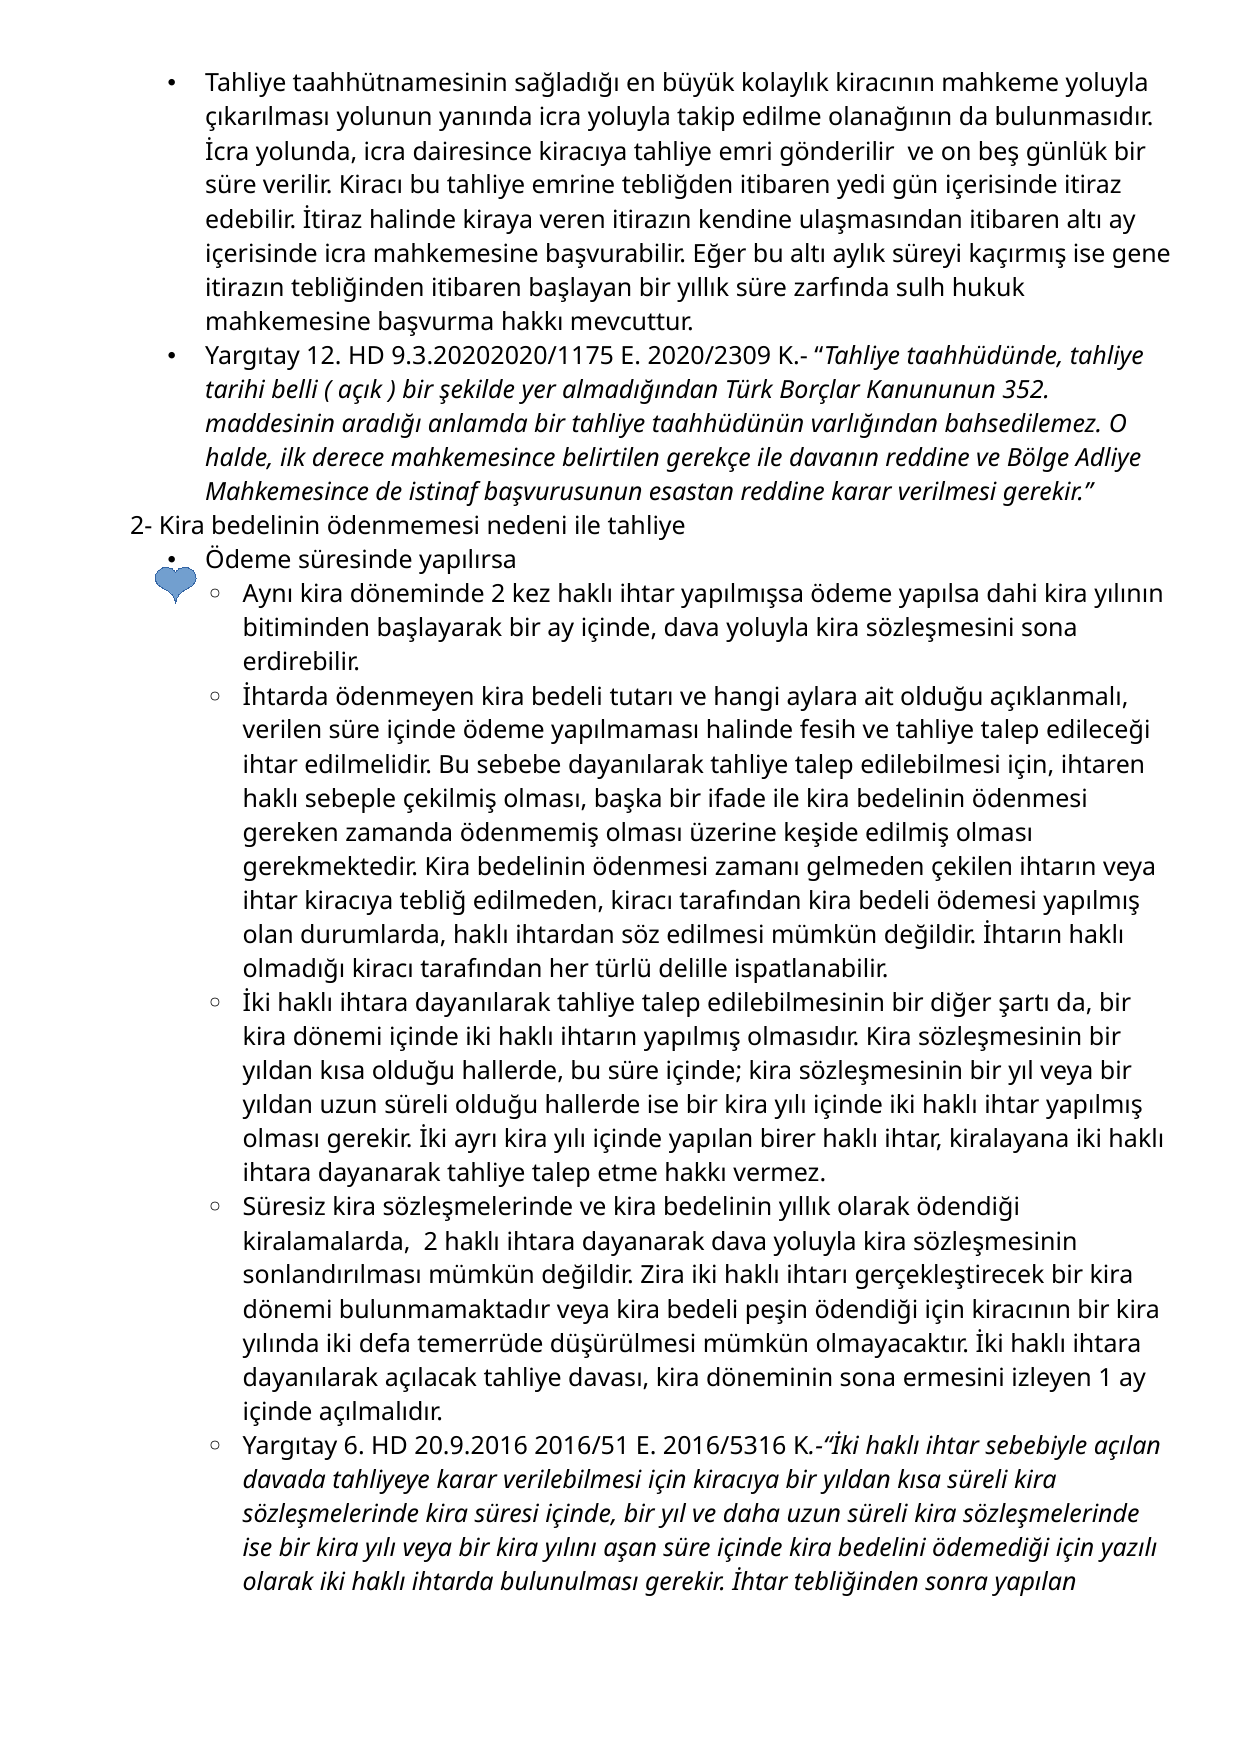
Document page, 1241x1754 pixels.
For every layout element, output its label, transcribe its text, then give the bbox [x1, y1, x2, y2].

list Yargıtay 6. HD 20.9.2016 2016/51 E. 2016/5316 K.-“İki haklı ihtar sebebiyle açılan davada tahliyeye karar verilebilmesi için kiracıya bir yıldan kısa süreli kira sözleşmelerinde kira süresi içinde, bir yıl ve daha uzun süreli kira sözleşmelerinde ise bir kira yılı veya bir kira yılını aşan süre içinde kira bedelini ödemediği için yazılı olarak iki haklı ihtarda bulunulması gerekir. İhtar tebliğinden sonra yapılan [205, 1427, 1175, 1598]
list Ödeme süresinde yapılırsa [167, 542, 1175, 576]
list İhtarda ödenmeyen kira bedeli tutarı ve hangi aylara ait olduğu açıklanmalı, verilen süre içinde ödeme yapılmaması halinde fesih ve tahliye talep edileceği ihtar edilmelidir. Bu sebebe dayanılarak tahliye talep edilebilmesi için, ihtaren haklı sebeple çekilmiş olması, başka bir ifade ile kira bedelinin ödenmesi gereken zamanda ödenmemiş olması üzerine keşide edilmiş olması gerekmektedir. Kira bedelinin ödenmesi zamanı gelmeden çekilen ihtarın veya ihtar kiracıya tebliğ edilmeden, kiracı tarafından kira bedeli ödemesi yapılmış olan durumlarda, haklı ihtardan söz edilmesi mümkün değildir. İhtarın haklı olmadığı kiracı tarafından her türlü delille ispatlanabilir. [205, 678, 1175, 985]
list Tahliye taahhütnamesinin sağladığı en büyük kolaylık kiracının mahkeme yoluyla çıkarılması yolunun yanında icra yoluyla takip edilme olanağının da bulunmasıdır. İcra yolunda, icra dairesince kiracıya tahliye emri gönderilir ve on beş günlük bir süre verilir. Kiracı bu tahliye emrine tebliğden itibaren yedi gün içerisinde itiraz edebilir. İtiraz halinde kiraya veren itirazın kendine ulaşmasından itibaren altı ay içerisinde icra mahkemesine başvurabilir. Eğer bu altı aylık süreyi kaçırmış ise gene itirazın tebliğinden itibaren başlayan bir yıllık süre zarfında sulh hukuk mahkemesine başvurma hakkı mevcuttur. [167, 65, 1175, 337]
text 2- Kira bedelinin ödenmemesi nedeni ile tahliye [130, 508, 1175, 542]
list Yargıtay 12. HD 9.3.20202020/1175 E. 2020/2309 K.- “Tahliye taahhüdünde, tahliye tarihi belli ( açık ) bir şekilde yer almadığından Türk Borçlar Kanununun 352. maddesinin aradığı anlamda bir tahliye taahhüdünün varlığından bahsedilemez. O halde, ilk derece mahkemesince belirtilen gerekçe ile davanın reddine ve Bölge Adliye Mahkemesince de istinaf başvurusunun esastan reddine karar verilmesi gerekir.” [167, 337, 1175, 508]
list Süresiz kira sözleşmelerinde ve kira bedelinin yıllık olarak ödendiği kiralamalarda, 2 haklı ihtara dayanarak dava yoluyla kira sözleşmesinin sonlandırılması mümkün değildir. Zira iki haklı ihtarı gerçekleştirecek bir kira dönemi bulunmamaktadır veya kira bedeli peşin ödendiği için kiracının bir kira yılında iki defa temerrüde düşürülmesi mümkün olmayacaktır. İki haklı ihtara dayanılarak açılacak tahliye davası, kira döneminin sona ermesini izleyen 1 ay içinde açılmalıdır. [205, 1189, 1175, 1427]
list Aynı kira döneminde 2 kez haklı ihtar yapılmışsa ödeme yapılsa dahi kira yılının bitiminden başlayarak bir ay içinde, dava yoluyla kira sözleşmesini sona erdirebilir. [205, 576, 1175, 678]
list İki haklı ihtara dayanılarak tahliye talep edilebilmesinin bir diğer şartı da, bir kira dönemi içinde iki haklı ihtarın yapılmış olmasıdır. Kira sözleşmesinin bir yıldan kısa olduğu hallerde, bu süre içinde; kira sözleşmesinin bir yıl veya bir yıldan uzun süreli olduğu hallerde ise bir kira yılı içinde iki haklı ihtar yapılmış olması gerekir. İki ayrı kira yılı içinde yapılan birer haklı ihtar, kiralayana iki haklı ihtara dayanarak tahliye talep etme hakkı vermez. [205, 985, 1175, 1189]
